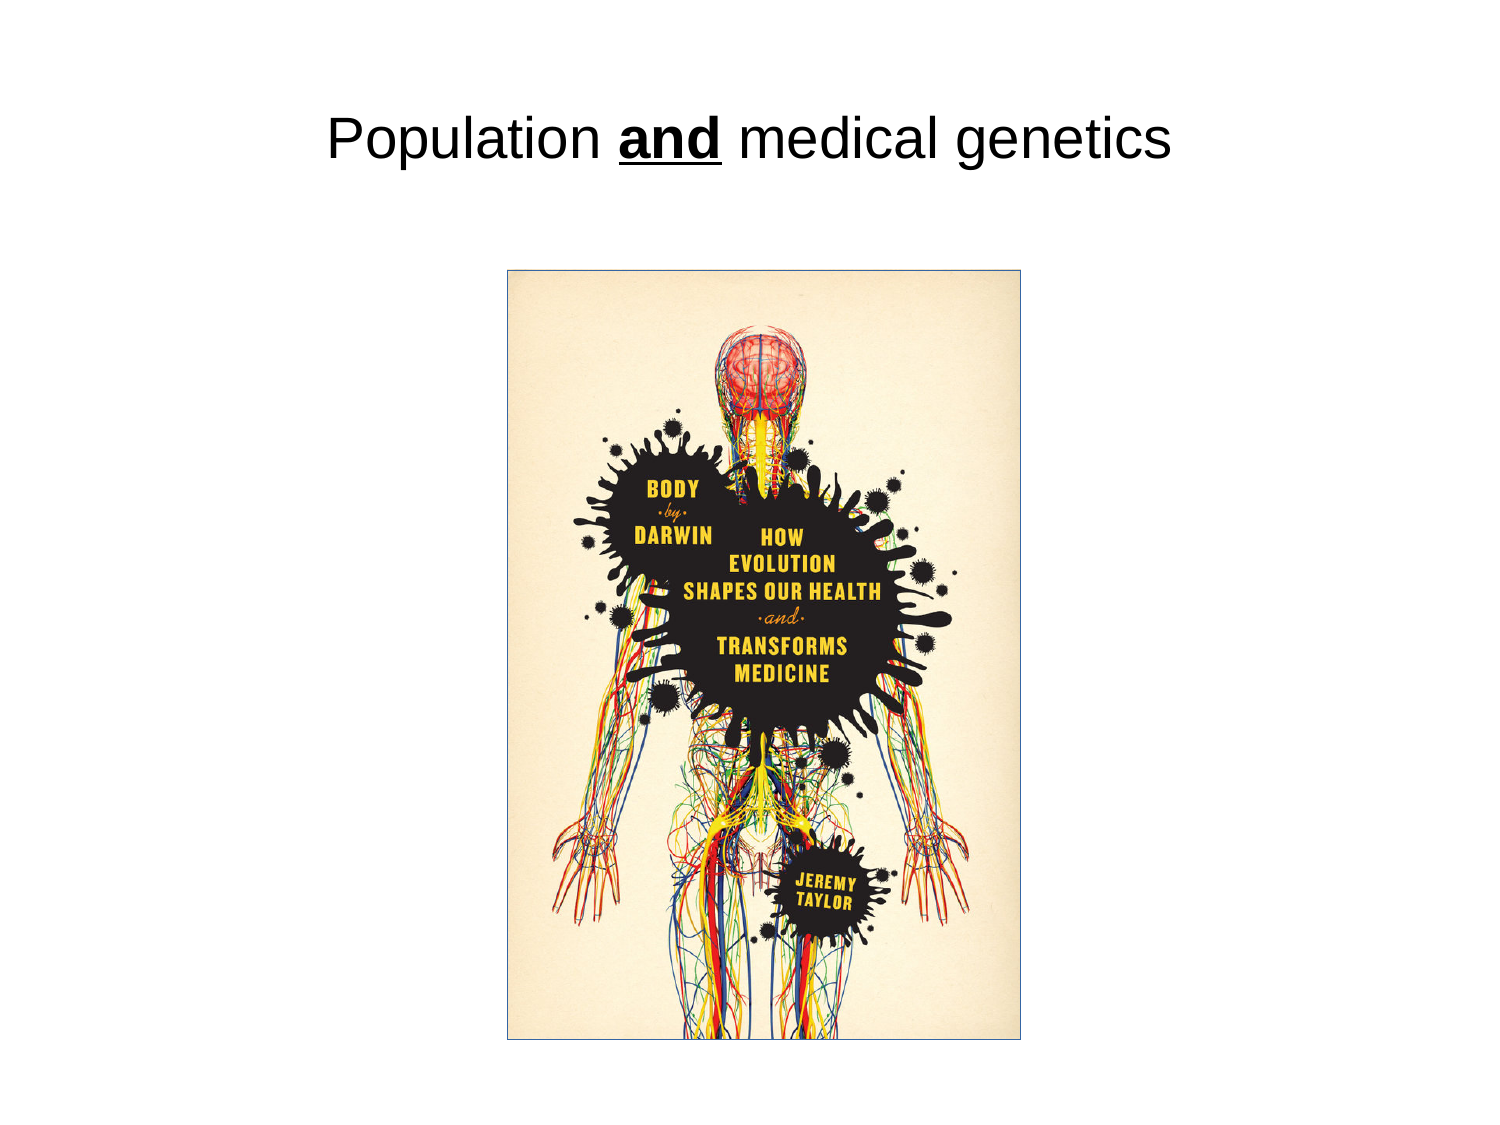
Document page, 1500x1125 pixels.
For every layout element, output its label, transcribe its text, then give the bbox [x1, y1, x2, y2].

title Population and medical genetics [75, 45, 1425, 233]
picture [507, 269, 1021, 1040]
